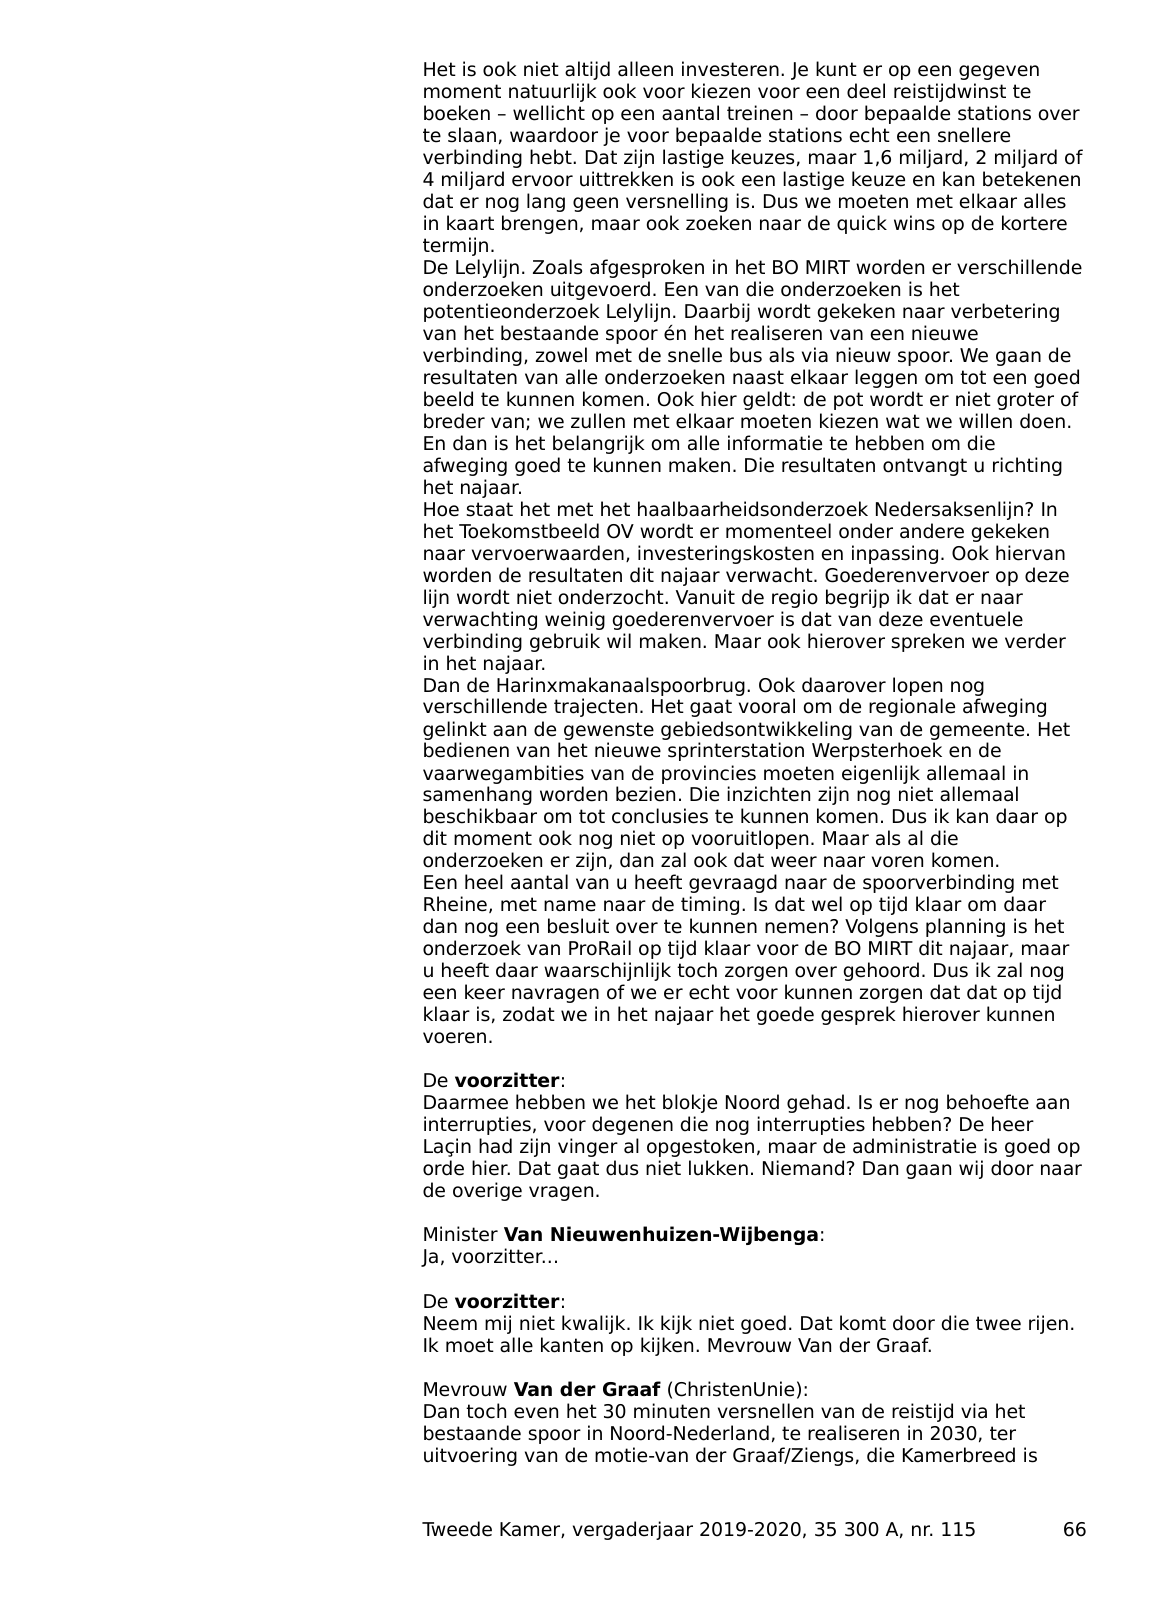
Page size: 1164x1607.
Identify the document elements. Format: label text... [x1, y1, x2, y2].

text Een heel aantal van u heeft gevraagd naar de spoorverbinding met Rheine, met name naar de timing. Is dat wel op tijd klaar om daar dan nog een besluit over te kunnen nemen? Volgens planning is het onderzoek van ProRail op tijd klaar voor de BO MIRT dit najaar, maar u heeft daar waarschijnlijk toch zorgen over gehoord. Dus ik zal nog een keer navragen of we er echt voor kunnen zorgen dat dat op tijd klaar is, zodat we in het najaar het goede gesprek hierover kunnen voeren. [422, 872, 1087, 1048]
text Hoe staat het met het haalbaarheidsonderzoek Nedersaksenlijn? In het Toekomstbeeld OV wordt er momenteel onder andere gekeken naar vervoerwaarden, investeringskosten en inpassing. Ook hiervan worden de resultaten dit najaar verwacht. Goederenvervoer op deze lijn wordt niet onderzocht. Vanuit de regio begrijp ik dat er naar verwachting weinig goederenvervoer is dat van deze eventuele verbinding gebruik wil maken. Maar ook hierover spreken we verder in het najaar. [422, 499, 1087, 674]
text Dan de Harinxmakanaalspoorbrug. Ook daarover lopen nog verschillende trajecten. Het gaat vooral om de regionale afweging gelinkt aan de gewenste gebiedsontwikkeling van de gemeente. Het bedienen van het nieuwe sprinterstation Werpsterhoek en de vaarwegambities van de provincies moeten eigenlijk allemaal in samenhang worden bezien. Die inzichten zijn nog niet allemaal beschikbaar om tot conclusies te kunnen komen. Dus ik kan daar op dit moment ook nog niet op vooruitlopen. Maar als al die onderzoeken er zijn, dan zal ook dat weer naar voren komen. [422, 674, 1087, 872]
text Ja, voorzitter... [422, 1246, 1087, 1268]
text Daarmee hebben we het blokje Noord gehad. Is er nog behoefte aan interrupties, voor degenen die nog interrupties hebben? De heer Laçin had zijn vinger al opgestoken, maar de administratie is goed op orde hier. Dat gaat dus niet lukken. Niemand? Dan gaan wij door naar de overige vragen. [422, 1092, 1087, 1202]
text De voorzitter: [422, 1291, 1087, 1312]
text Minister Van Nieuwenhuizen-Wijbenga: [422, 1224, 1087, 1246]
text Mevrouw Van der Graaf (ChristenUnie): [422, 1379, 1087, 1401]
text Neem mij niet kwalijk. Ik kijk niet goed. Dat komt door die twee rijen. Ik moet alle kanten op kijken. Mevrouw Van der Graaf. [422, 1312, 1087, 1356]
text Dan toch even het 30 minuten versnellen van de reistijd via het bestaande spoor in Noord-Nederland, te realiseren in 2030, ter uitvoering van de motie-van der Graaf/Ziengs, die Kamerbreed is [422, 1401, 1087, 1467]
text De Lelylijn. Zoals afgesproken in het BO MIRT worden er verschillende onderzoeken uitgevoerd. Een van die onderzoeken is het potentieonderzoek Lelylijn. Daarbij wordt gekeken naar verbetering van het bestaande spoor én het realiseren van een nieuwe verbinding, zowel met de snelle bus als via nieuw spoor. We gaan de resultaten van alle onderzoeken naast elkaar leggen om tot een goed beeld te kunnen komen. Ook hier geldt: de pot wordt er niet groter of breder van; we zullen met elkaar moeten kiezen wat we willen doen. En dan is het belangrijk om alle informatie te hebben om die afweging goed te kunnen maken. Die resultaten ontvangt u richting het najaar. [422, 257, 1087, 499]
text Het is ook niet altijd alleen investeren. Je kunt er op een gegeven moment natuurlijk ook voor kiezen voor een deel reistijdwinst te boeken – wellicht op een aantal treinen – door bepaalde stations over te slaan, waardoor je voor bepaalde stations echt een snellere verbinding hebt. Dat zijn lastige keuzes, maar 1,6 miljard, 2 miljard of 4 miljard ervoor uittrekken is ook een lastige keuze en kan betekenen dat er nog lang geen versnelling is. Dus we moeten met elkaar alles in kaart brengen, maar ook zoeken naar de quick wins op de kortere termijn. [422, 59, 1087, 257]
text De voorzitter: [422, 1070, 1087, 1092]
